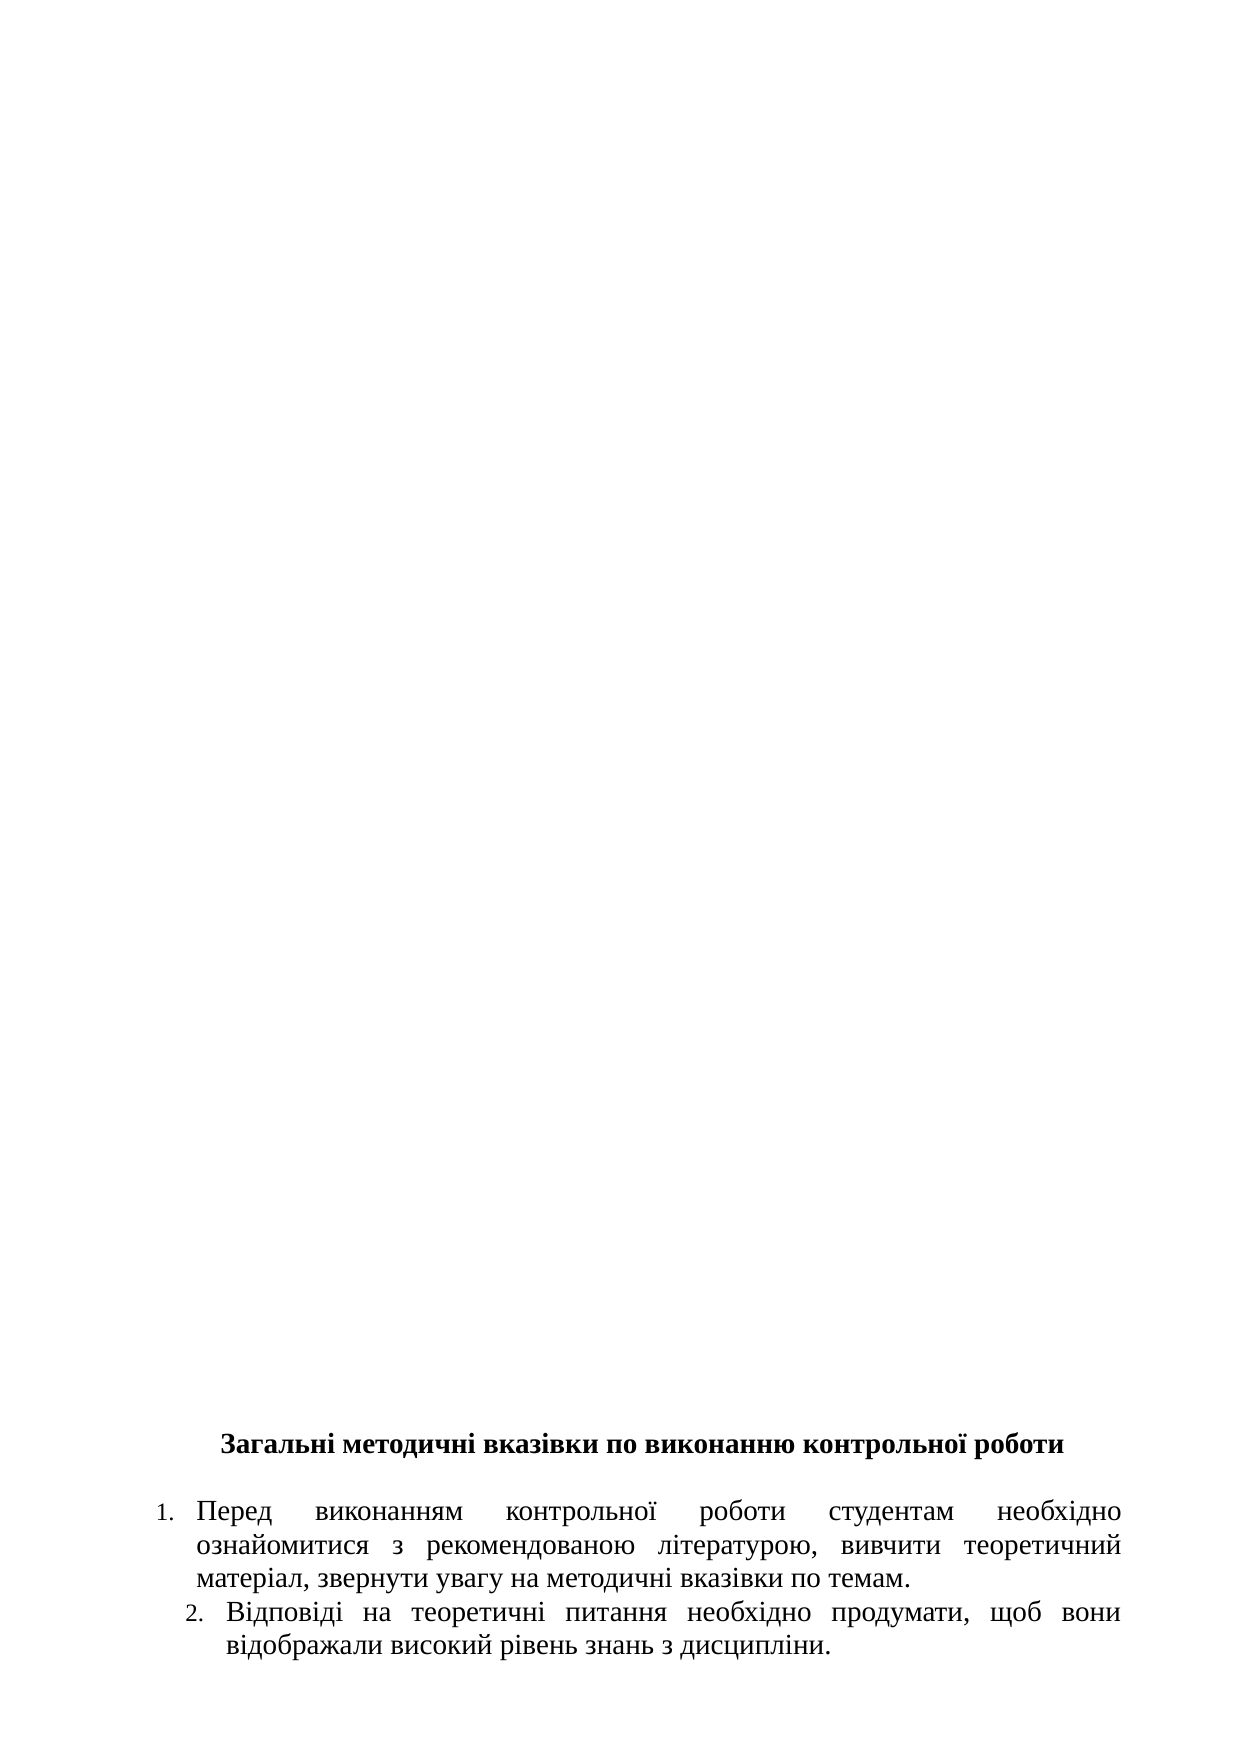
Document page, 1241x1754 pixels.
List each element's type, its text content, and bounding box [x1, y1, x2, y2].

list Відповіді на теоретичні питання необхідно продумати, щоб вони відображали високий рівень знань з дисципліни. [185, 1594, 1122, 1661]
list Перед виконанням контрольної роботи студентам необхідно ознайомитися з рекомендованою літературою, вивчити теоретичний матеріал, звернути увагу на методичні вказівки по темам. [156, 1493, 1122, 1594]
text Загальні методичні вказівки по виконанню контрольної роботи [118, 1426, 1122, 1460]
